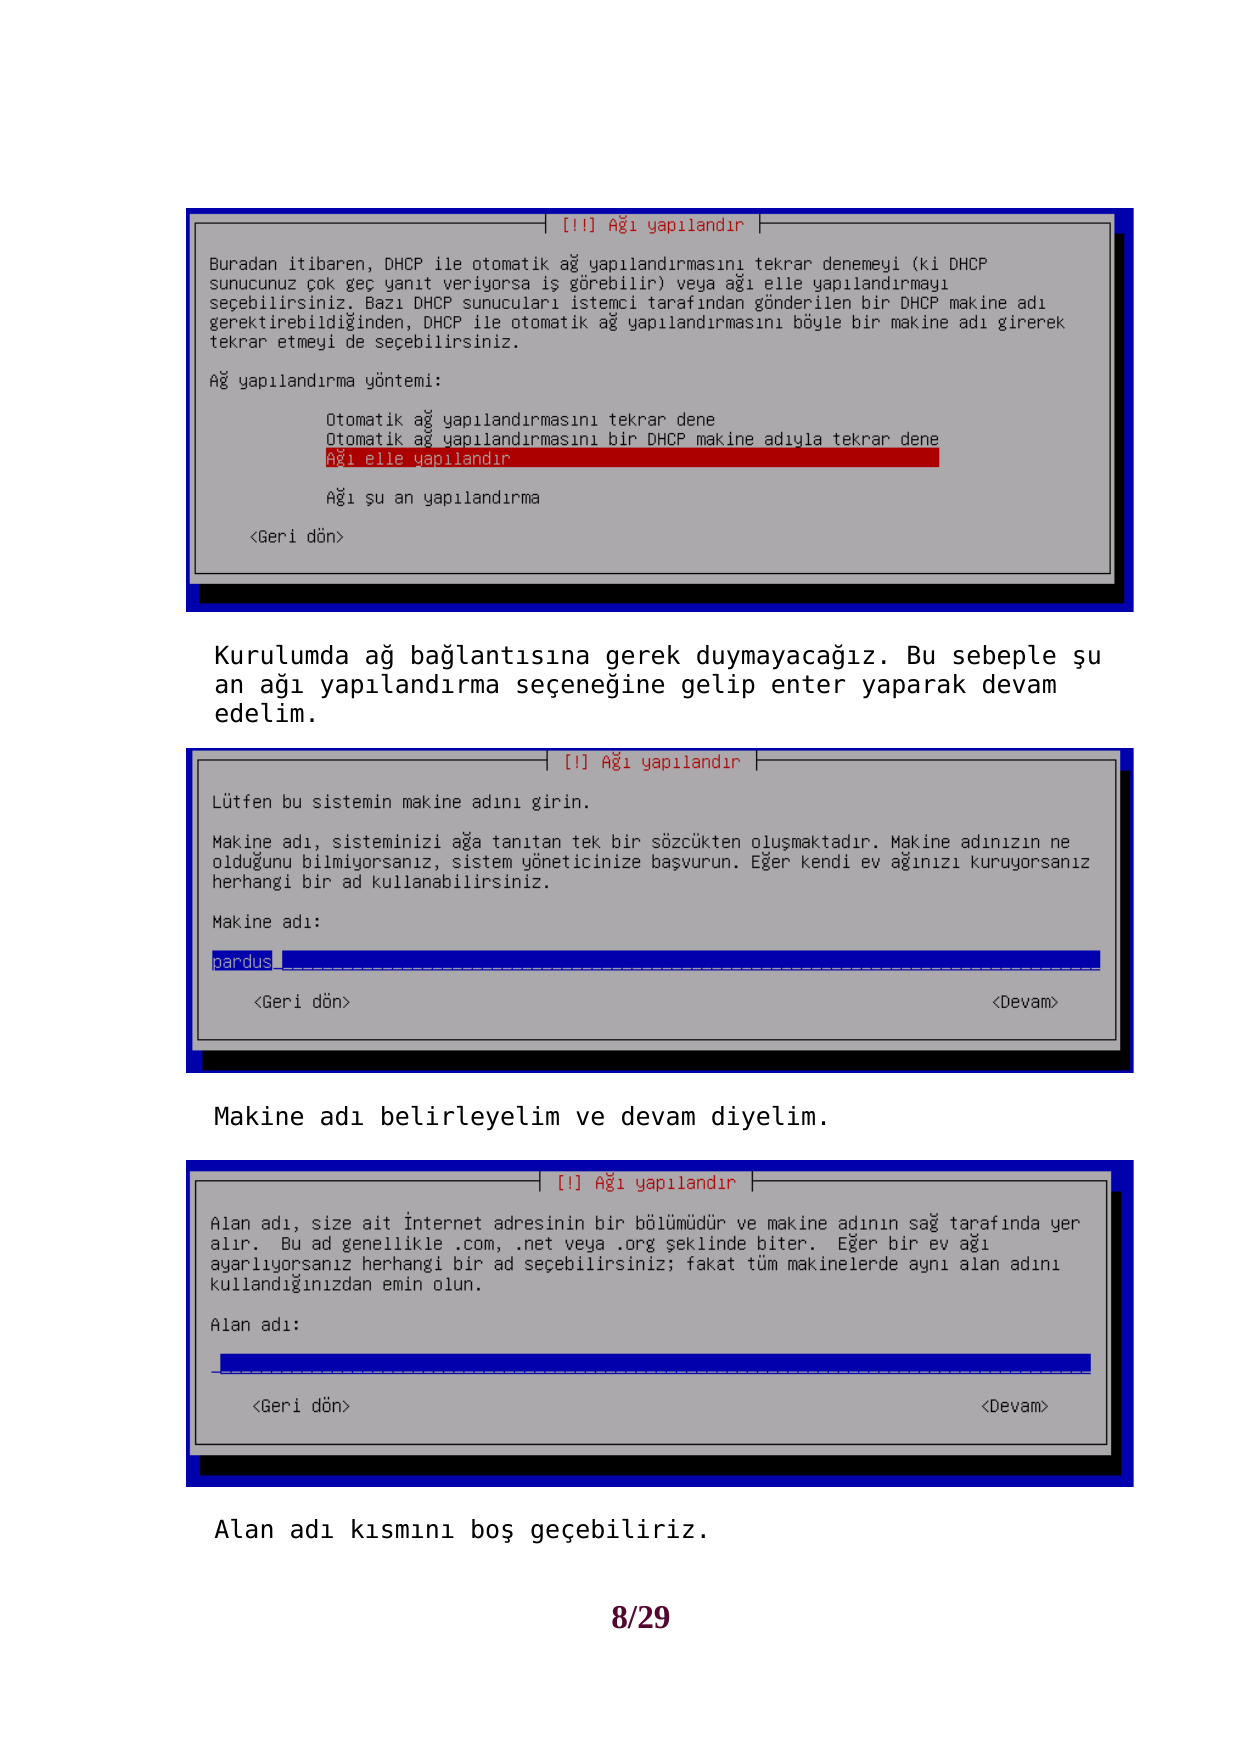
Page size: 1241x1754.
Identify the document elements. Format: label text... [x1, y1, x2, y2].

picture [186, 208, 1134, 612]
text Makine adı belirleyelim ve devam diyelim. [214, 1073, 1123, 1131]
text Alan adı kısmını boş geçebiliriz. [214, 1487, 1123, 1545]
text Kurulumda ağ bağlantısına gerek duymayacağız. Bu sebeple şu an ağı yapılandırma seçeneğine gelip enter yaparak devam edelim. [214, 612, 1123, 728]
picture [186, 748, 1134, 1073]
text [214, 728, 1123, 748]
picture [186, 1160, 1134, 1487]
text [214, 181, 1123, 208]
